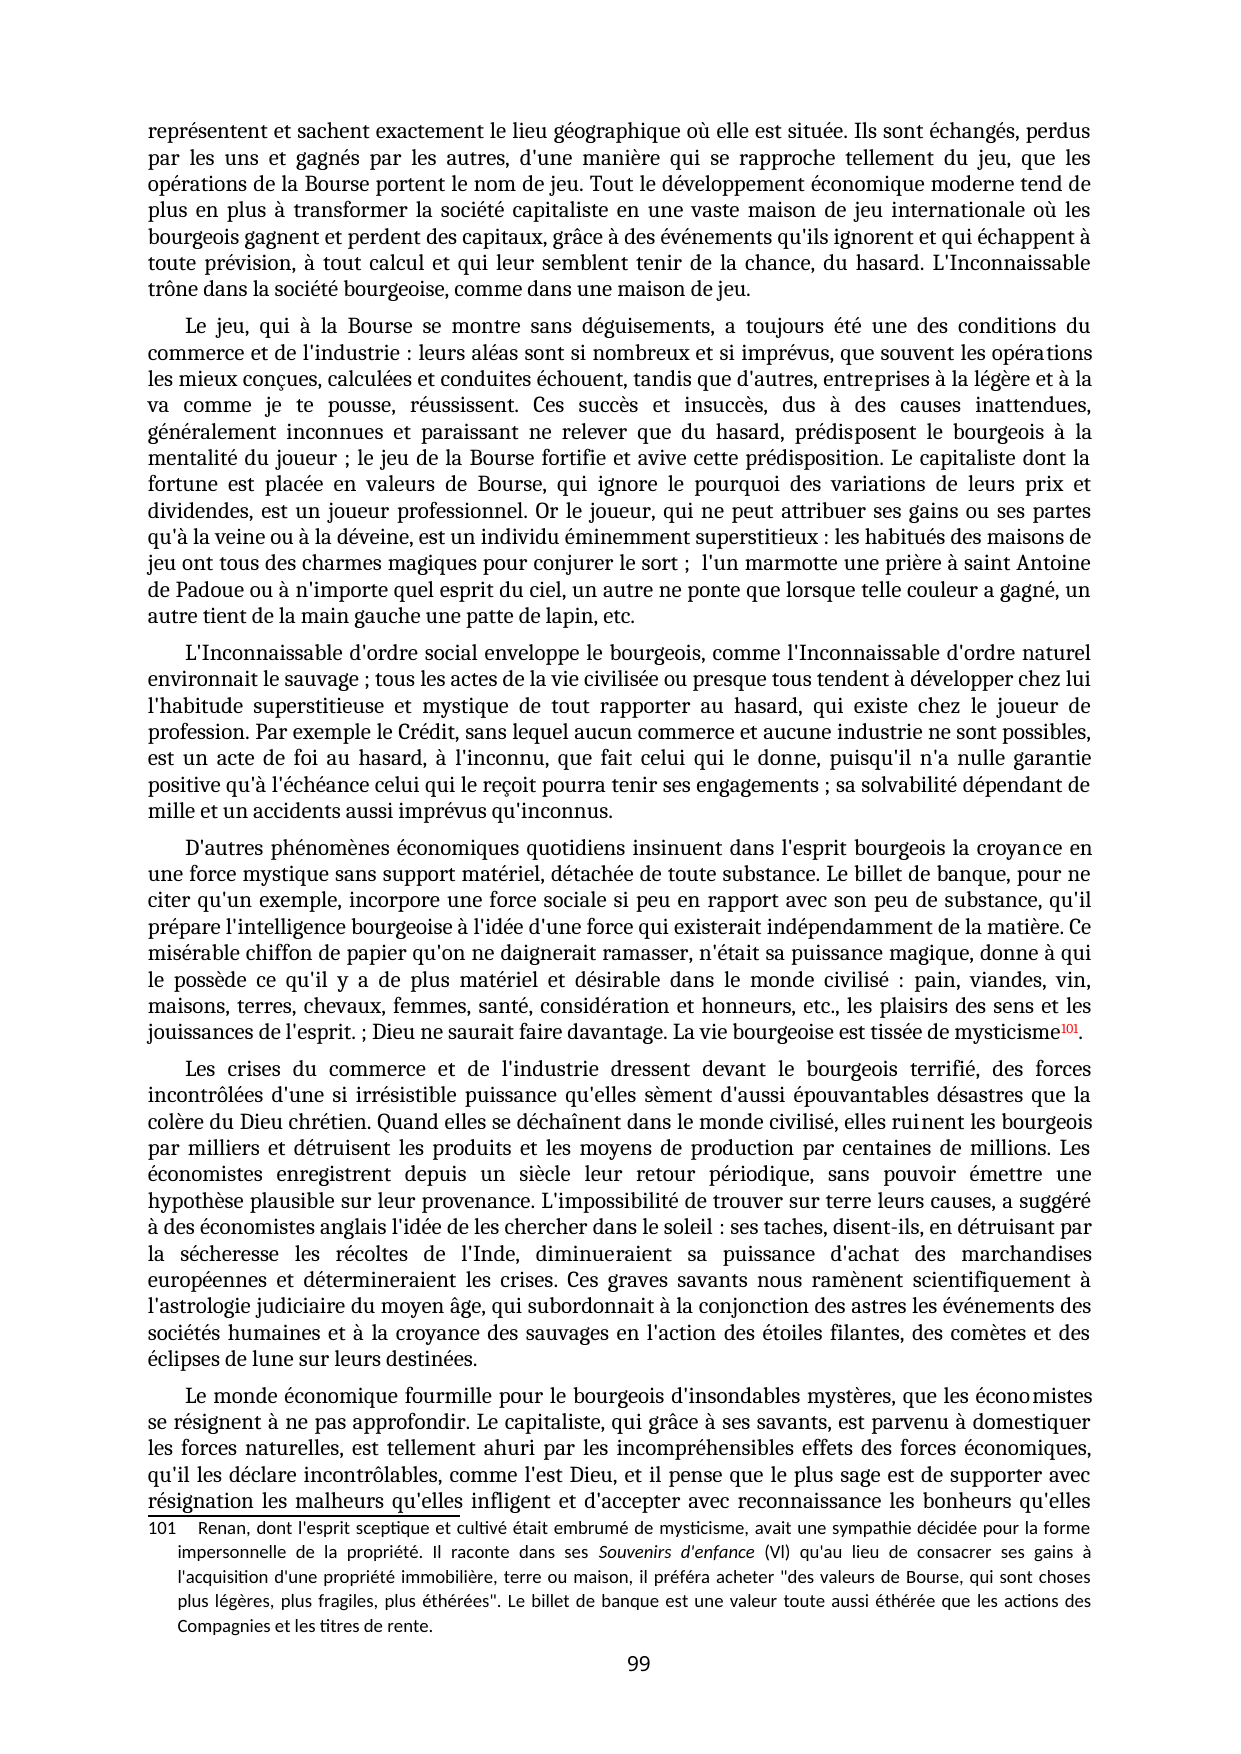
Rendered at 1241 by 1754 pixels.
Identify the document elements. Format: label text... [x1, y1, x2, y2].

text Les crises du commerce et de l'industrie dressent devant le bourgeois terrifié, des forces incontrôlées d'une si irrésistible puissance qu'elles sèment d'aussi épouvantables désastres que la colère du Dieu chrétien. Quand elles se déchaînent dans le monde civilisé, elles rui­nent les bourgeois par milliers et détruisent les produits et les moyens de production par centaines de millions. Les économistes enregistrent depuis un siècle leur retour périodique, sans pouvoir émettre une hypothèse plausible sur leur provenance. L'impossibilité de trouver sur terre leurs causes, a suggéré à des économistes anglais l'idée de les chercher dans le soleil : ses taches, disent-ils, en détruisant par la sécheresse les récoltes de l'Inde, diminue­raient sa puissance d'achat des marchandises européennes et détermineraient les crises. Ces graves savants nous ramènent scientifiquement à l'astrologie judiciaire du moyen âge, qui subordonnait à la conjonction des astres les événements des sociétés humaines et à la croyance des sauvages en l'action des étoiles filantes, des comètes et des éclipses de lune sur leurs destinées. [148, 1056, 1093, 1372]
text D'autres phénomènes économiques quotidiens insinuent dans l'esprit bourgeois la croyan­ce en une force mystique sans support matériel, détachée de toute substance. Le billet de banque, pour ne citer qu'un exemple, incorpore une force sociale si peu en rapport avec son peu de substance, qu'il prépare l'intelligence bourgeoise à l'idée d'une force qui existerait indépendamment de la matière. Ce misérable chiffon de papier qu'on ne daignerait ramasser, n'était sa puissance magique, donne à qui le possède ce qu'il y a de plus matériel et désirable dans le monde civilisé : pain, viandes, vin, maisons, terres, chevaux, femmes, santé, considé­ra­tion et honneurs, etc., les plaisirs des sens et les jouissances de l'esprit. ; Dieu ne saurait faire davantage. La vie bourgeoise est tissée de mysticisme. [148, 834, 1093, 1045]
text représentent et sachent exactement le lieu géographique où elle est située. Ils sont échangés, perdus par les uns et gagnés par les autres, d'une manière qui se rapproche tellement du jeu, que les opérations de la Bourse portent le nom de jeu. Tout le développement économique moderne tend de plus en plus à transformer la société capitaliste en une vaste maison de jeu internationale où les bourgeois gagnent et perdent des capitaux, grâce à des événements qu'ils ignorent et qui échappent à toute prévision, à tout calcul et qui leur semblent tenir de la chance, du hasard. L'Inconnaissable trône dans la société bourgeoise, comme dans une maison de jeu. [148, 118, 1093, 303]
text Renan, dont l'esprit sceptique et cultivé était embrumé de mysticisme, avait une sympathie décidée pour la forme impersonnelle de la propriété. Il raconte dans ses Souvenirs d'enfance (Vl) qu'au lieu de consacrer ses gains à l'acquisition d'une propriété immobilière, terre ou maison, il préféra acheter "des valeurs de Bourse, qui sont choses plus légères, plus fragiles, plus éthérées". Le billet de banque est une valeur toute aussi éthérée que les actions des Compagnies et les titres de rente. [148, 1516, 1093, 1637]
text Le jeu, qui à la Bourse se montre sans déguisements, a toujours été une des conditions du commerce et de l'industrie : leurs aléas sont si nombreux et si imprévus, que souvent les opéra­tions les mieux conçues, calculées et conduites échouent, tandis que d'autres, entre­prises à la légère et à la va comme je te pousse, réussissent. Ces succès et insuccès, dus à des causes inattendues, généralement inconnues et paraissant ne relever que du hasard, prédis­posent le bourgeois à la mentalité du joueur ; le jeu de la Bourse fortifie et avive cette prédisposition. Le capitaliste dont la fortune est placée en valeurs de Bourse, qui ignore le pourquoi des variations de leurs prix et dividendes, est un joueur professionnel. Or le joueur, qui ne peut attribuer ses gains ou ses partes qu'à la veine ou à la déveine, est un individu éminemment superstitieux : les habitués des maisons de jeu ont tous des charmes magiques pour conjurer le sort ; l'un marmotte une prière à saint Antoine de Padoue ou à n'importe quel esprit du ciel, un autre ne ponte que lorsque telle couleur a gagné, un autre tient de la main gauche une patte de lapin, etc. [148, 313, 1093, 629]
text L'Inconnaissable d'ordre social enveloppe le bourgeois, comme l'Inconnaissable d'ordre naturel environnait le sauvage ; tous les actes de la vie civilisée ou presque tous tendent à développer chez lui l'habitude superstitieuse et mystique de tout rapporter au hasard, qui existe chez le joueur de profession. Par exemple le Crédit, sans lequel aucun commerce et aucune industrie ne sont possibles, est un acte de foi au hasard, à l'inconnu, que fait celui qui le donne, puisqu'il n'a nulle garantie positive qu'à l'échéance celui qui le reçoit pourra tenir ses engagements ; sa solvabilité dépendant de mille et un accidents aussi imprévus qu'in­connus. [148, 640, 1093, 824]
text Le monde économique fourmille pour le bourgeois d'insondables mystères, que les écono­mistes se résignent à ne pas approfondir. Le capitaliste, qui grâce à ses savants, est parvenu à domestiquer les forces naturelles, est tellement ahuri par les incompréhensibles effets des forces économiques, qu'il les déclare incontrôlables, comme l'est Dieu, et il pense que le plus sage est de supporter avec résignation les malheurs qu'elles infligent et d'accepter avec reconnaissance les bonheurs qu'elles [148, 1382, 1093, 1514]
